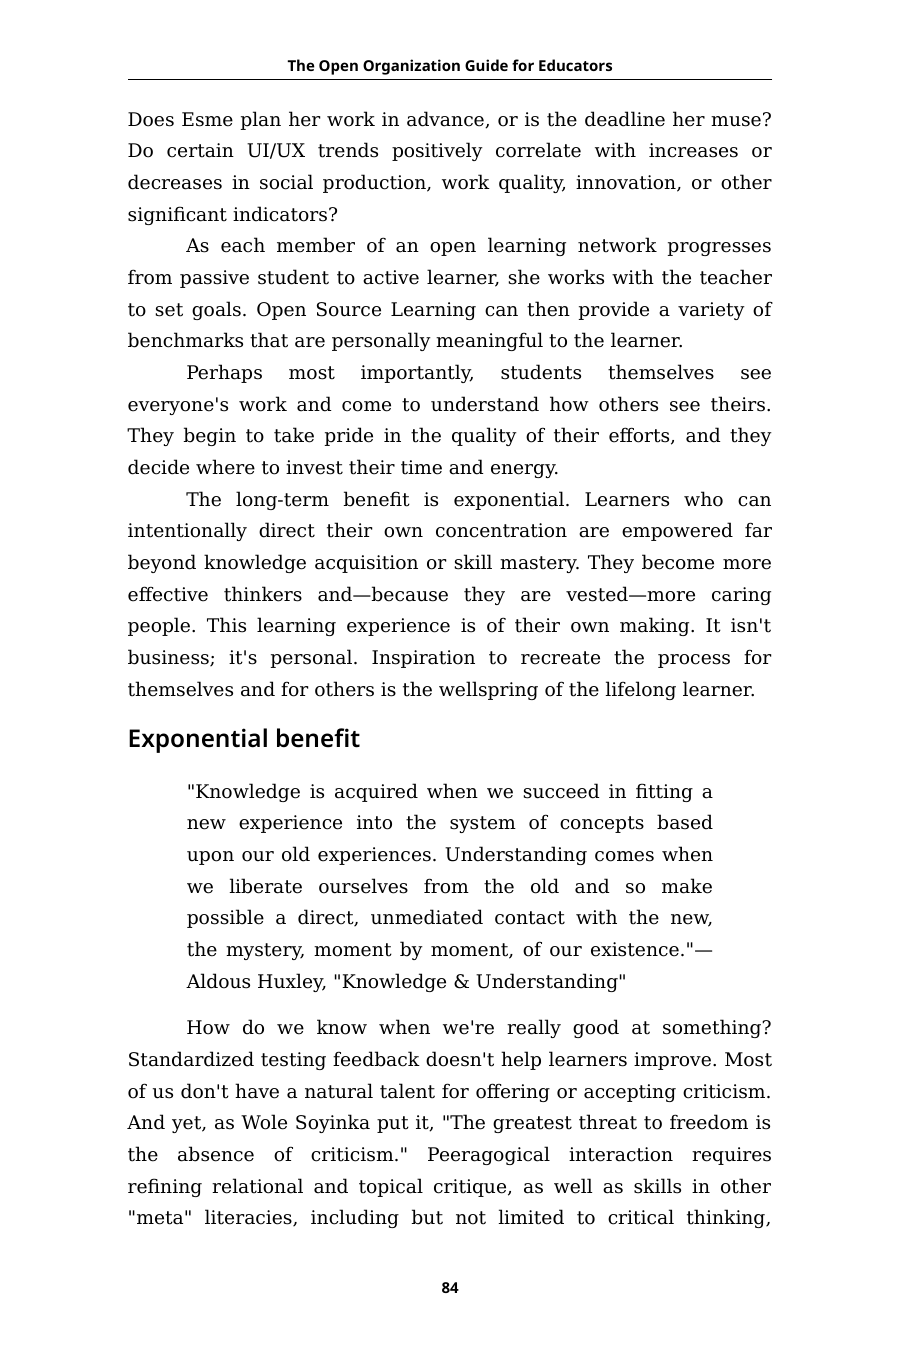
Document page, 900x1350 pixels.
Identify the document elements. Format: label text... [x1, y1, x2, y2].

text The long-term benefit is exponential. Learners who can intentionally direct their own concentration are empowered far beyond knowledge acquisition or skill mastery. They become more effective thinkers and—because they are vested—more caring people. This learning experience is of their own making. It isn't business; it's personal. Inspiration to recreate the process for themselves and for others is the wellspring of the lifelong learner. [127, 489, 772, 701]
text Perhaps most importantly, students themselves see everyone's work and come to understand how others see theirs. They begin to take pride in the quality of their efforts, and they decide where to invest their time and energy. [127, 362, 772, 479]
text How do we know when we're really good at something? Standardized testing feedback doesn't help learners improve. Most of us don't have a natural talent for offering or accepting criticism. And yet, as Wole Soyinka put it, "The greatest threat to freedom is the absence of criticism." Peeragogical interaction requires refining relational and topical critique, as well as skills in other "meta" literacies, including but not limited to critical thinking, [127, 1017, 772, 1229]
text "Knowledge is acquired when we succeed in fitting a new experience into the system of concepts based upon our old experiences. Understanding comes when we liberate ourselves from the old and so make possible a direct, unmediated contact with the new, the mystery, moment by moment, of our existence."—Aldous Huxley, "Knowledge & Understanding" [187, 781, 713, 993]
text Does Esme plan her work in advance, or is the deadline her muse? Do certain UI/UX trends positively correlate with increases or decreases in social production, work quality, innovation, or other significant indicators? [127, 109, 772, 226]
subtitle Exponential benefit [127, 725, 772, 753]
text As each member of an open learning network progresses from passive student to active learner, she works with the teacher to set goals. Open Source Learning can then provide a variety of benchmarks that are personally meaningful to the learner. [127, 235, 772, 352]
